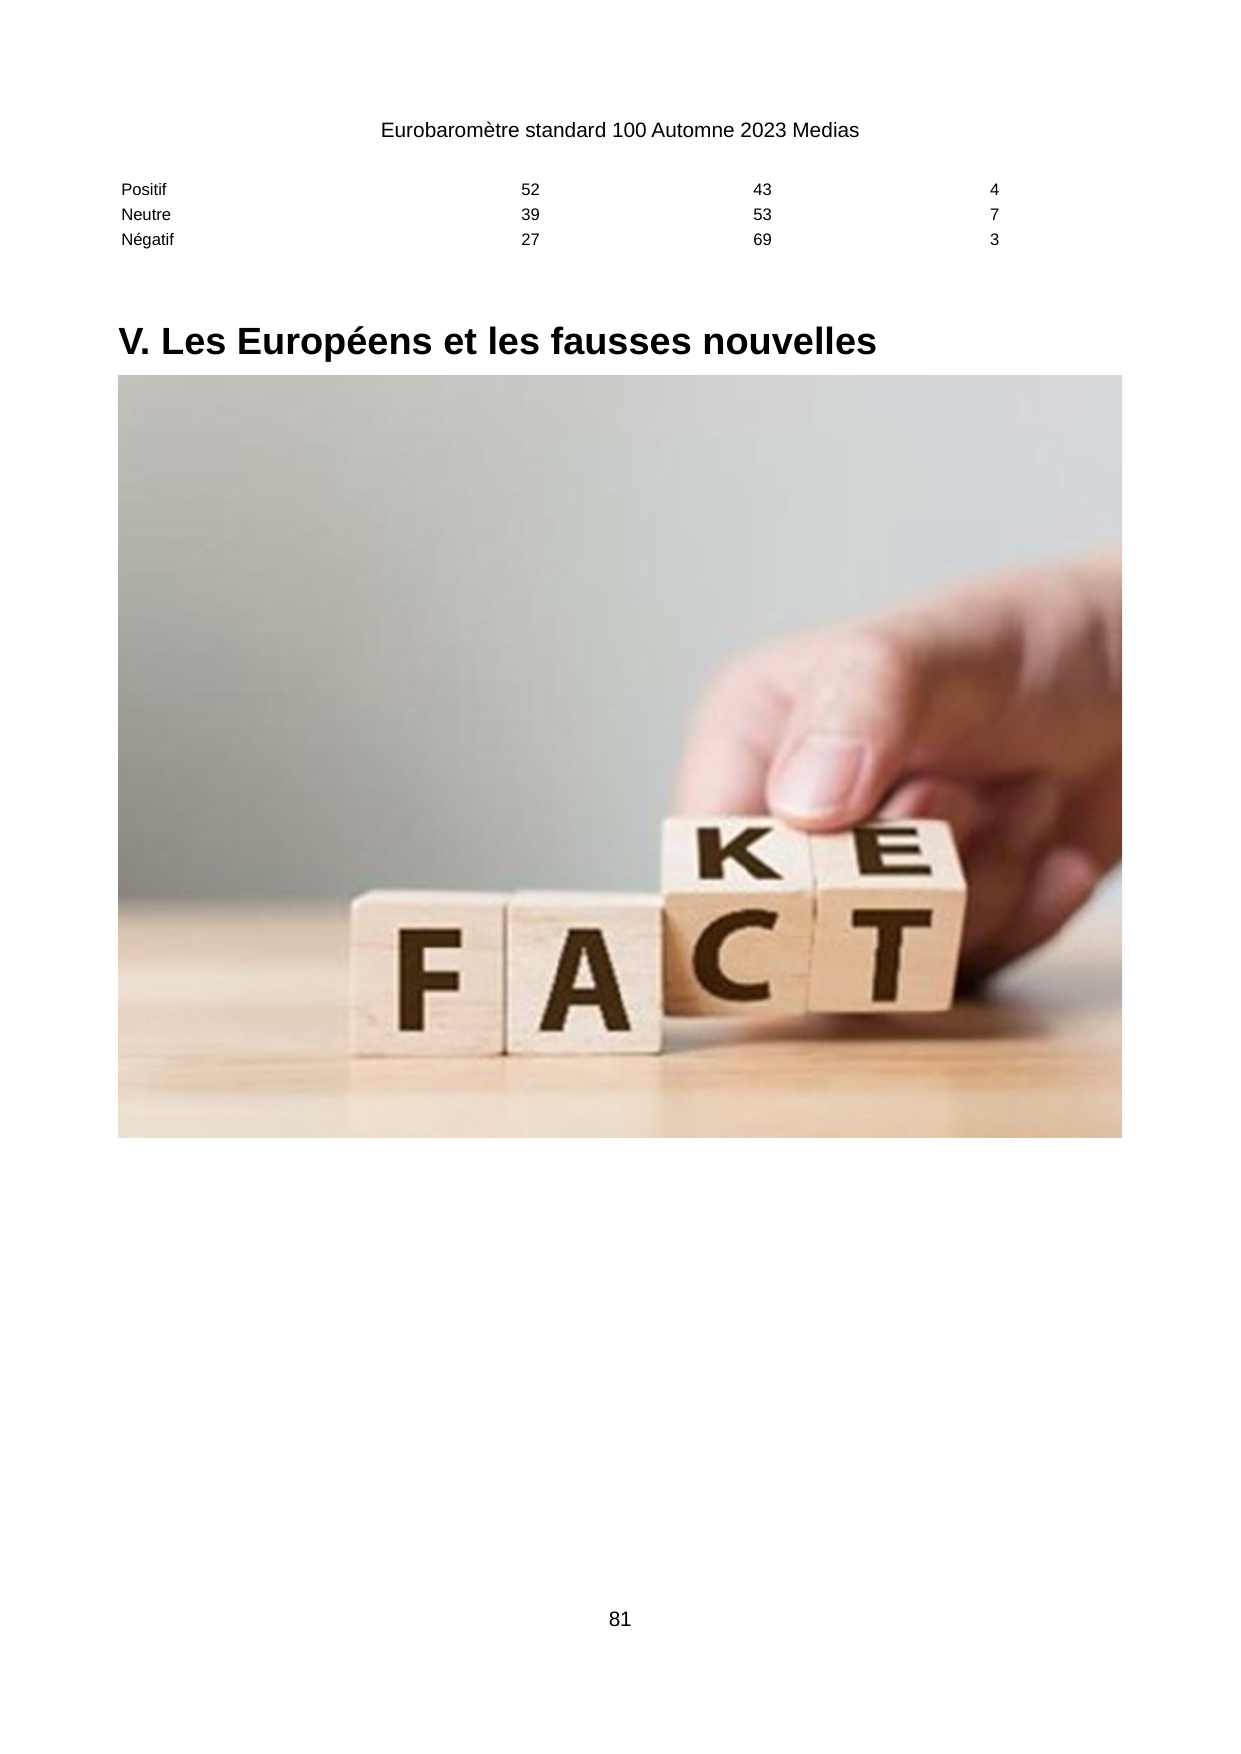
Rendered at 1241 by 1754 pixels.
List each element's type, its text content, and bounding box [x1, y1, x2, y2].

table_cell Négatif [118, 227, 414, 252]
table_cell 69 [646, 227, 878, 252]
table_cell 52 [415, 177, 646, 202]
table_cell 39 [415, 202, 646, 227]
table_cell 53 [646, 202, 878, 227]
table_cell 43 [646, 177, 878, 202]
table_cell 7 [878, 202, 1110, 227]
table_cell 4 [878, 177, 1110, 202]
subtitle V. Les Européens et les fausses nouvelles [118, 319, 1122, 363]
table_cell Neutre [118, 202, 414, 227]
table_cell Positif [118, 177, 414, 202]
table_cell 3 [878, 227, 1110, 252]
table_cell 27 [415, 227, 646, 252]
picture [118, 375, 1123, 1138]
